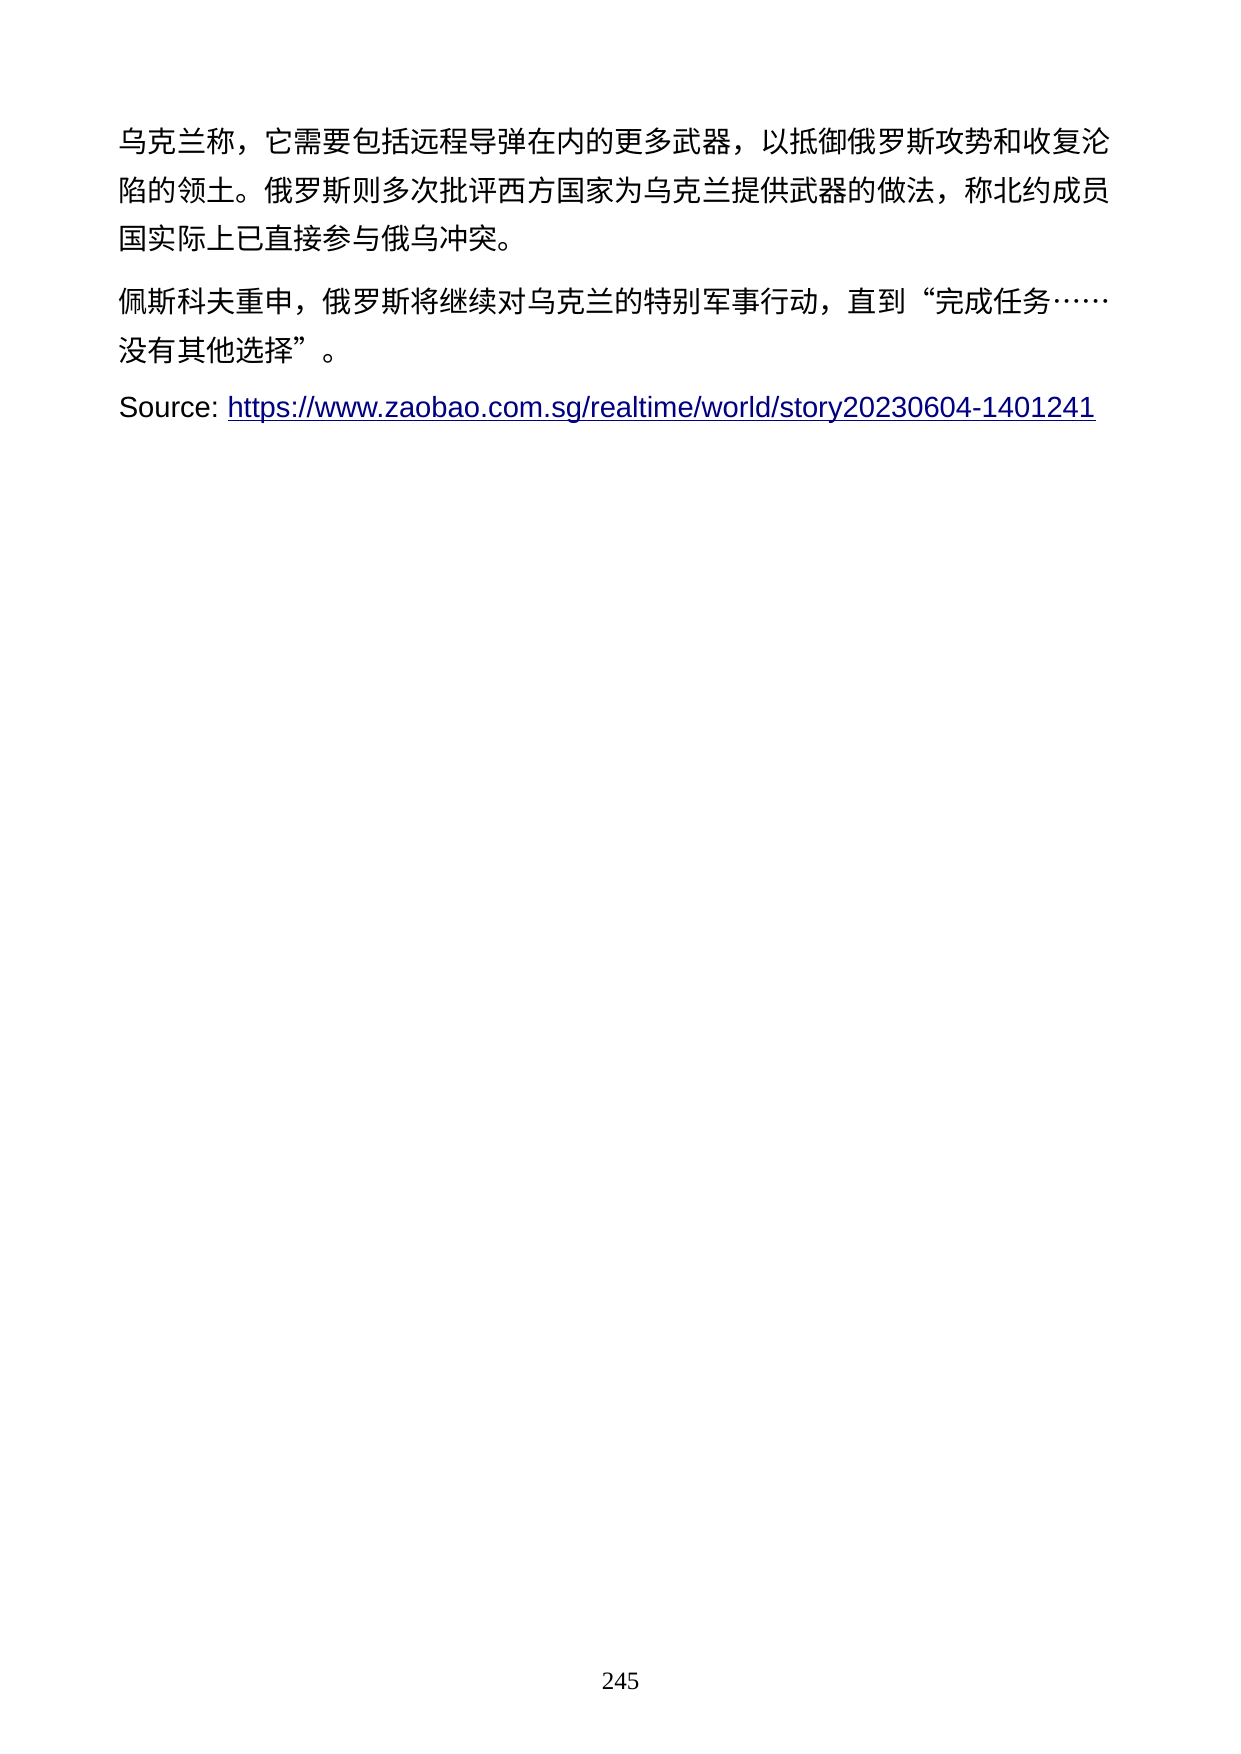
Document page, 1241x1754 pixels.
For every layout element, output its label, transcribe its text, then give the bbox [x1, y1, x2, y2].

text 佩斯科夫重申，俄罗斯将继续对乌克兰的特别军事行动，直到“完成任务……没有其他选择”。 [118, 279, 1122, 369]
text 乌克兰称，它需要包括远程导弹在内的更多武器，以抵御俄罗斯攻势和收复沦陷的领土。俄罗斯则多次批评西方国家为乌克兰提供武器的做法，称北约成员国实际上已直接参与俄乌冲突。 [118, 118, 1122, 258]
text Source: https://www.zaobao.com.sg/realtime/world/story20230604-1401241 [118, 390, 1122, 424]
